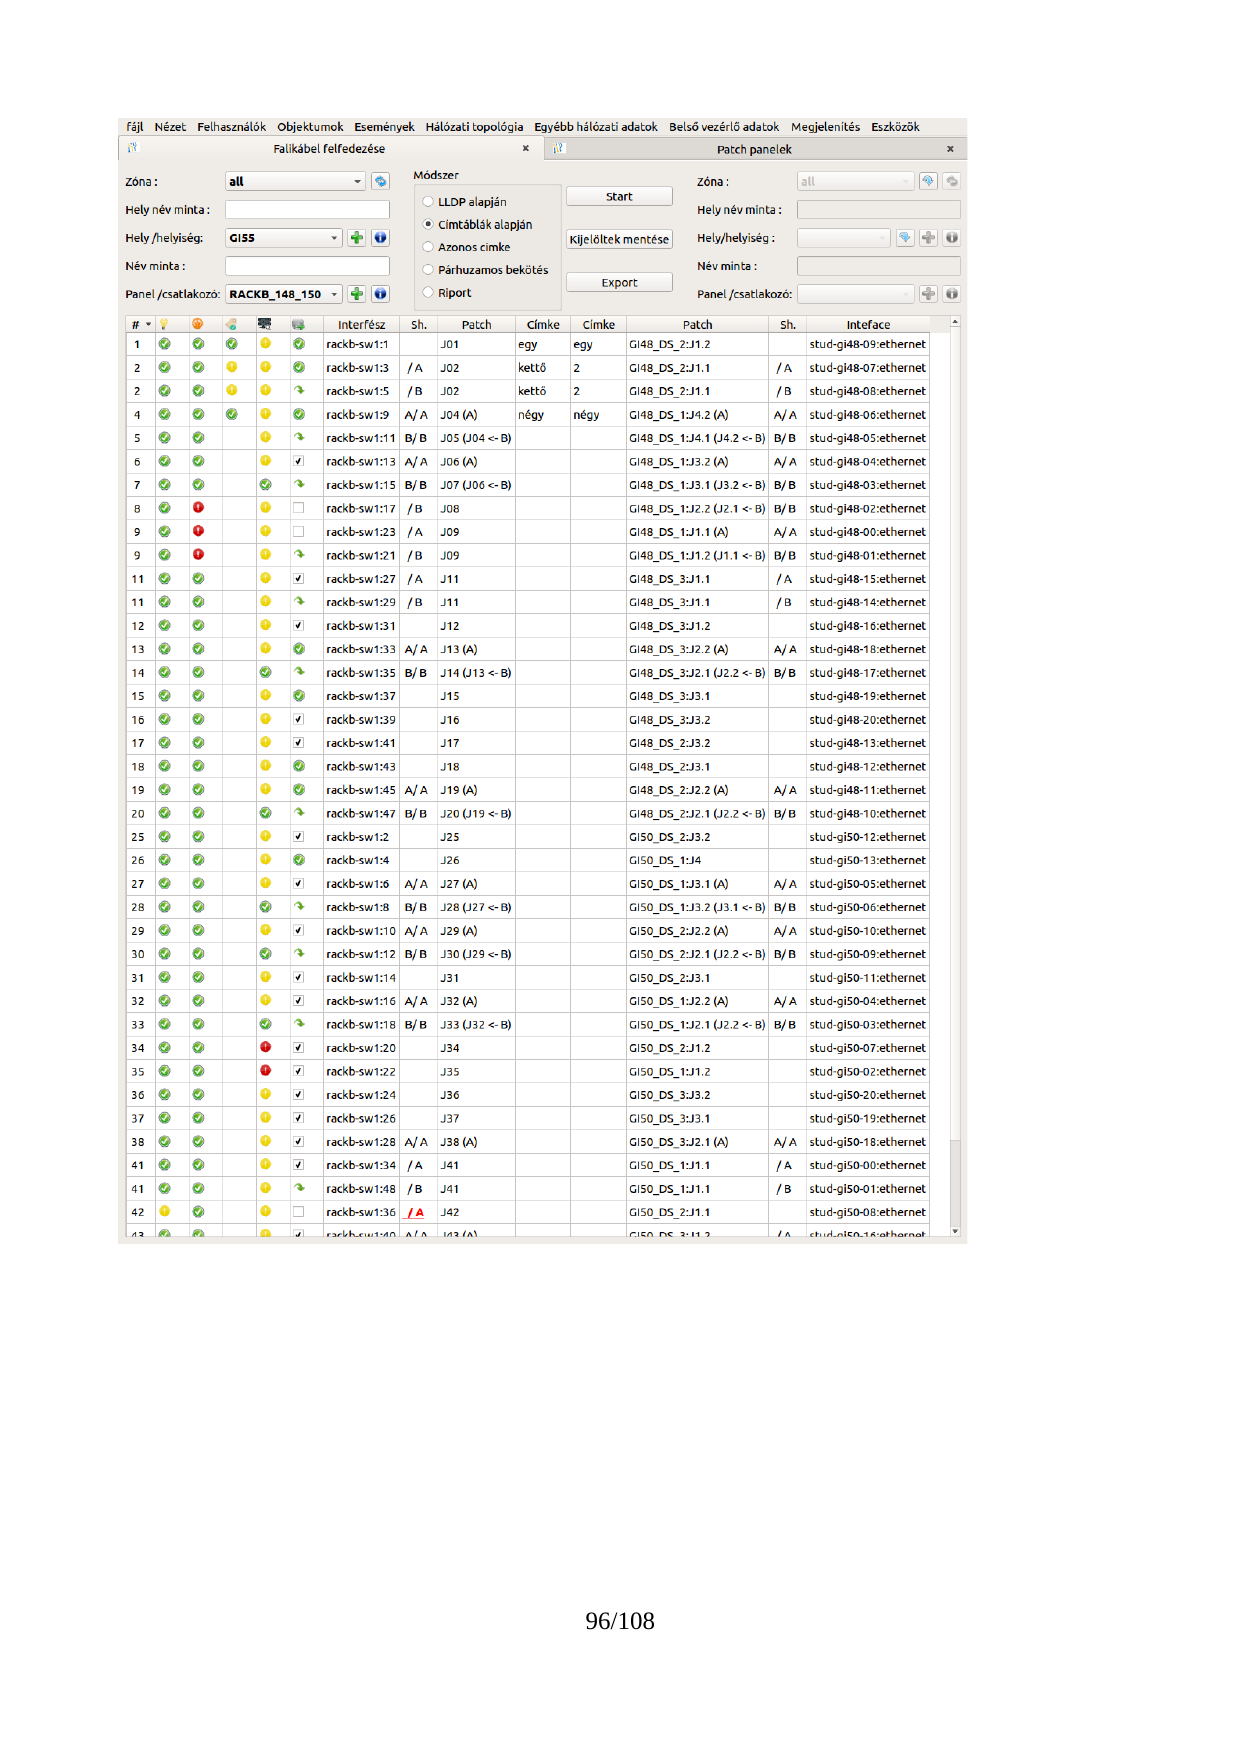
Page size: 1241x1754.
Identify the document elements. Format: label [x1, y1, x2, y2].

picture [118, 118, 968, 1244]
